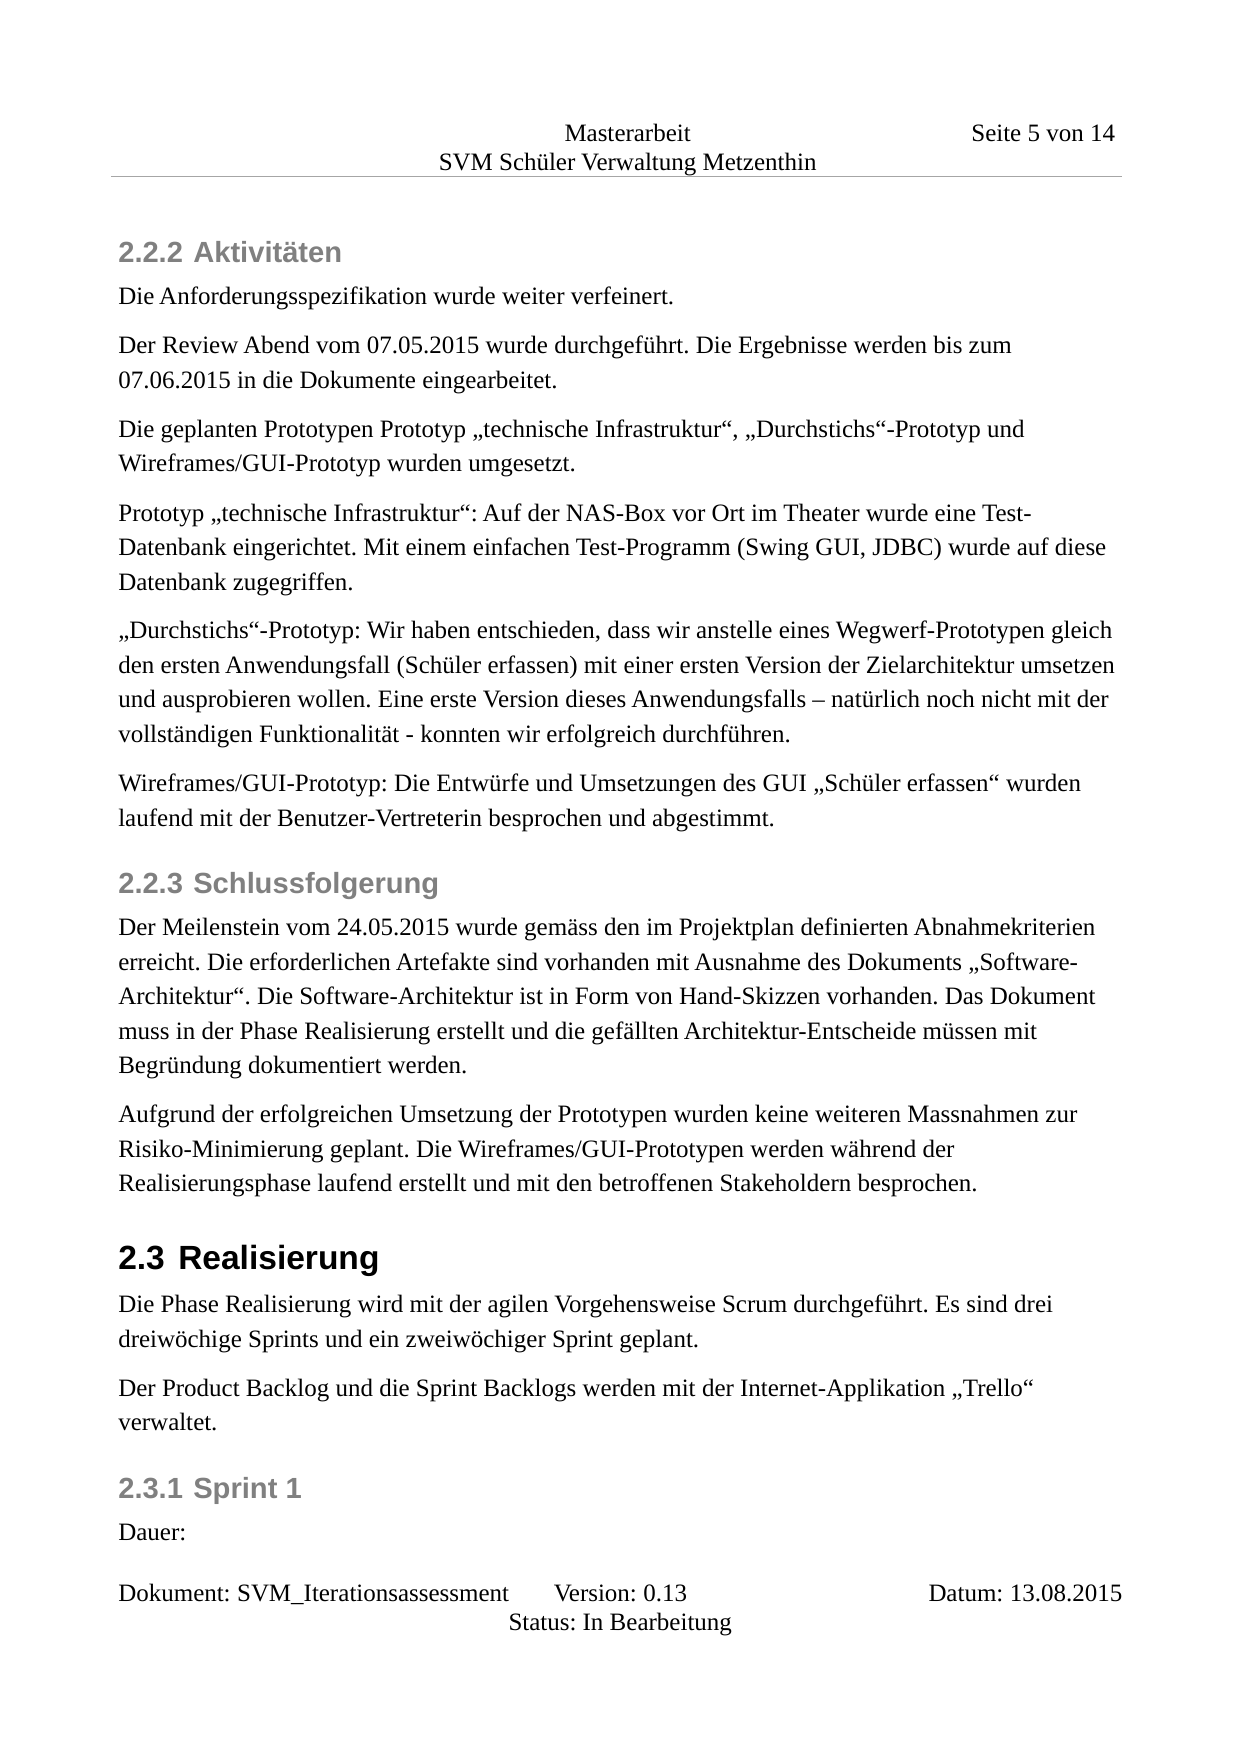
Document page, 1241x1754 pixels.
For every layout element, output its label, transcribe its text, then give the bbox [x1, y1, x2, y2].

subtitle Schlussfolgerung [118, 866, 1122, 900]
subtitle Aktivitäten [118, 235, 1122, 269]
text Der Product Backlog und die Sprint Backlogs werden mit der Internet-Applikation „Trello“ verwaltet. [118, 1373, 1122, 1436]
text Die Anforderungsspezifikation wurde weiter verfeinert. [118, 281, 1122, 310]
text Die geplanten Prototypen Prototyp „technische Infrastruktur“, „Durchstichs“-Prototyp und Wireframes/GUI-Prototyp wurden umgesetzt. [118, 414, 1122, 477]
text Aufgrund der erfolgreichen Umsetzung der Prototypen wurden keine weiteren Massnahmen zur Risiko-Minimierung geplant. Die Wireframes/GUI-Prototypen werden während der Realisierungsphase laufend erstellt und mit den betroffenen Stakeholdern besprochen. [118, 1099, 1122, 1197]
text Die Phase Realisierung wird mit der agilen Vorgehensweise Scrum durchgeführt. Es sind drei dreiwöchige Sprints und ein zweiwöchiger Sprint geplant. [118, 1289, 1122, 1352]
text Prototyp „technische Infrastruktur“: Auf der NAS-Box vor Ort im Theater wurde eine Test-Datenbank eingerichtet. Mit einem einfachen Test-Programm (Swing GUI, JDBC) wurde auf diese Datenbank zugegriffen. [118, 498, 1122, 595]
text Der Meilenstein vom 24.05.2015 wurde gemäss den im Projektplan definierten Abnahmekriterien erreicht. Die erforderlichen Artefakte sind vorhanden mit Ausnahme des Dokuments „Software-Architektur“. Die Software-Architektur ist in Form von Hand-Skizzen vorhanden. Das Dokument muss in der Phase Realisierung erstellt und die gefällten Architektur-Entscheide müssen mit Begründung dokumentiert werden. [118, 912, 1122, 1079]
text Wireframes/GUI-Prototyp: Die Entwürfe und Umsetzungen des GUI „Schüler erfassen“ wurden laufend mit der Benutzer-Vertreterin besprochen und abgestimmt. [118, 768, 1122, 831]
text Der Review Abend vom 07.05.2015 wurde durchgeführt. Die Ergebnisse werden bis zum 07.06.2015 in die Dokumente eingearbeitet. [118, 331, 1122, 394]
subtitle Realisierung [118, 1238, 1122, 1277]
text Dauer: [118, 1517, 1122, 1546]
text „Durchstichs“-Prototyp: Wir haben entschieden, dass wir anstelle eines Wegwerf-Prototypen gleich den ersten Anwendungsfall (Schüler erfassen) mit einer ersten Version der Zielarchitektur umsetzen und ausprobieren wollen. Eine erste Version dieses Anwendungsfalls – natürlich noch nicht mit der vollständigen Funktionalität - konnten wir erfolgreich durchführen. [118, 616, 1122, 748]
subtitle Sprint 1 [118, 1471, 1122, 1504]
